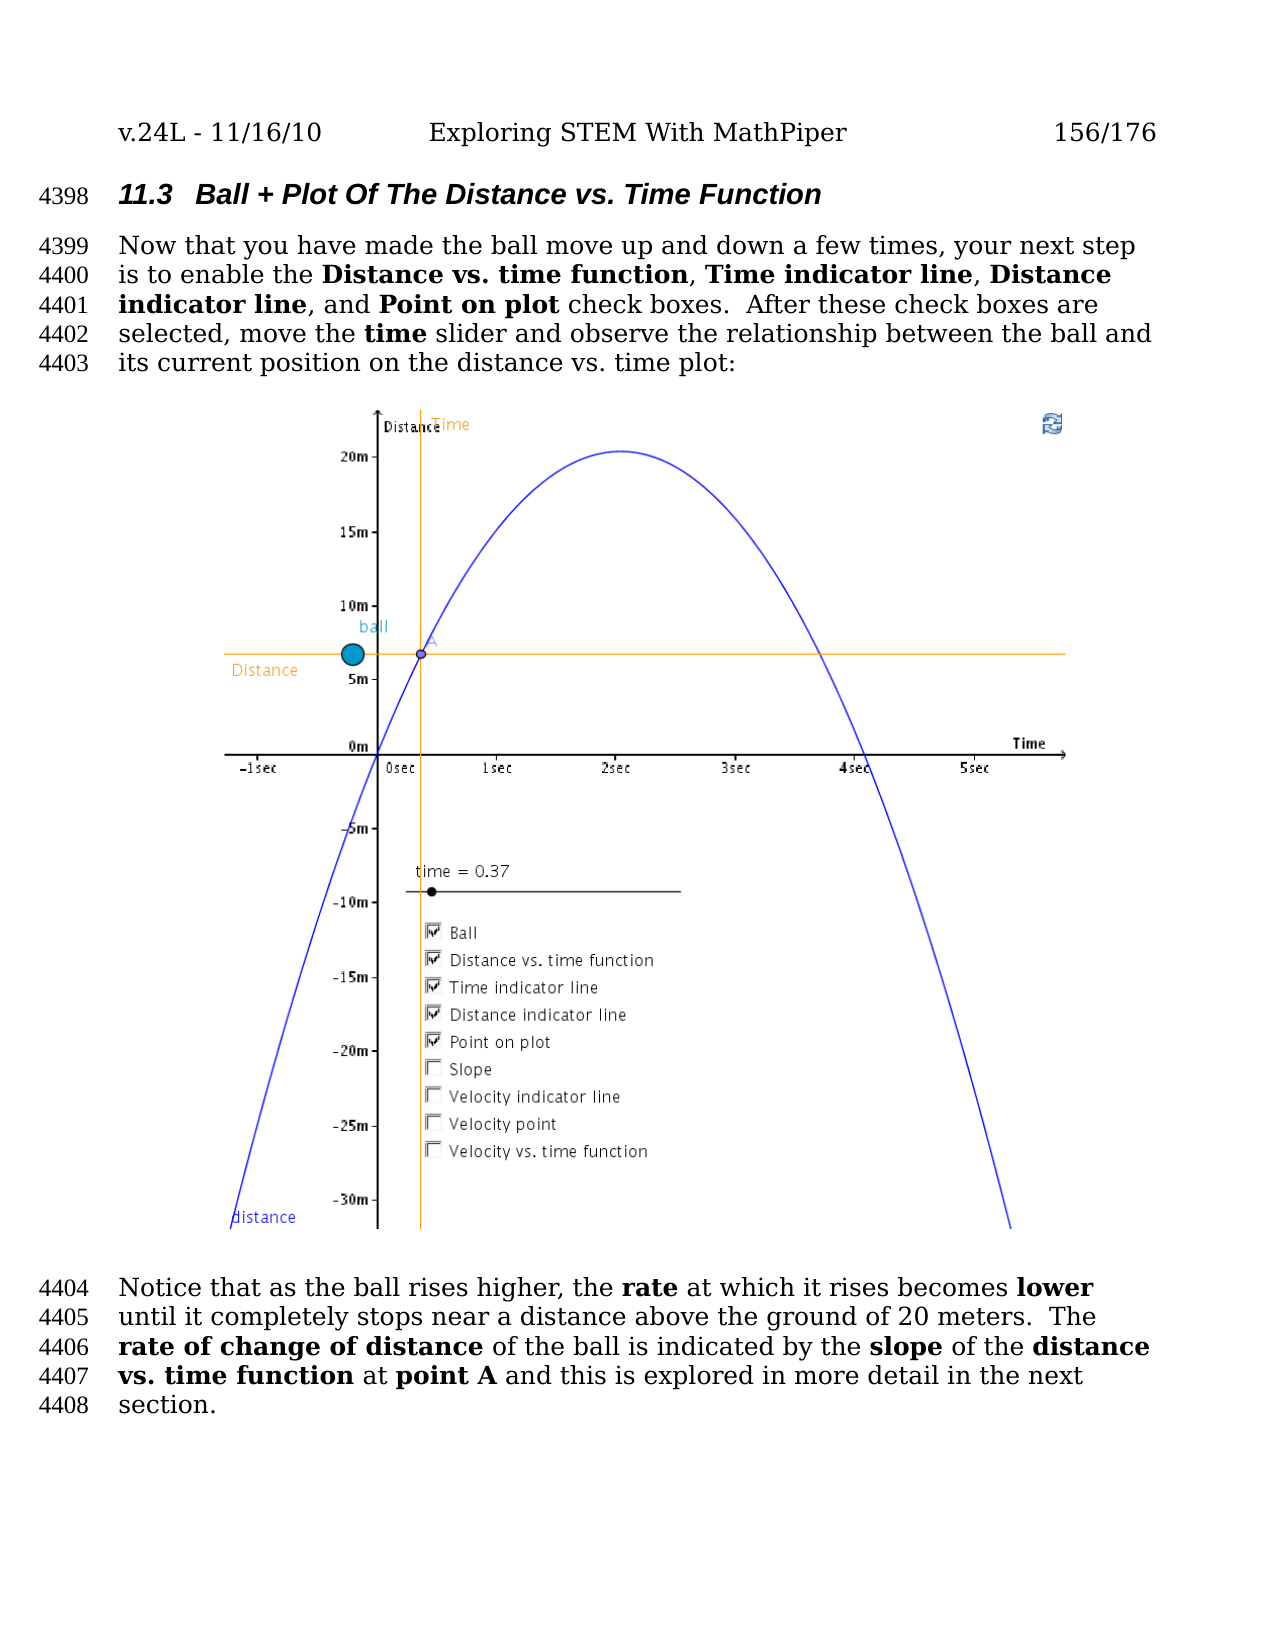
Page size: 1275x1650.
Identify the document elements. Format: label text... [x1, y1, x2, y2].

text Notice that as the ball rises higher, the rate at which it rises becomes lower until it completely stops near a distance above the ground of 20 meters. The rate of change of distance of the ball is indicated by the slope of the distance vs. time function at point A and this is explored in more detail in the next section. [118, 1273, 1157, 1419]
subtitle Ball + Plot Of The Distance vs. Time Function [118, 177, 1157, 210]
picture [224, 410, 1066, 1229]
text Now that you have made the ball move up and down a few times, your next step is to enable the Distance vs. time function, Time indicator line, Distance indicator line, and Point on plot check boxes. After these check boxes are selected, move the time slider and observe the relationship between the ball and its current position on the distance vs. time plot: [118, 231, 1157, 378]
